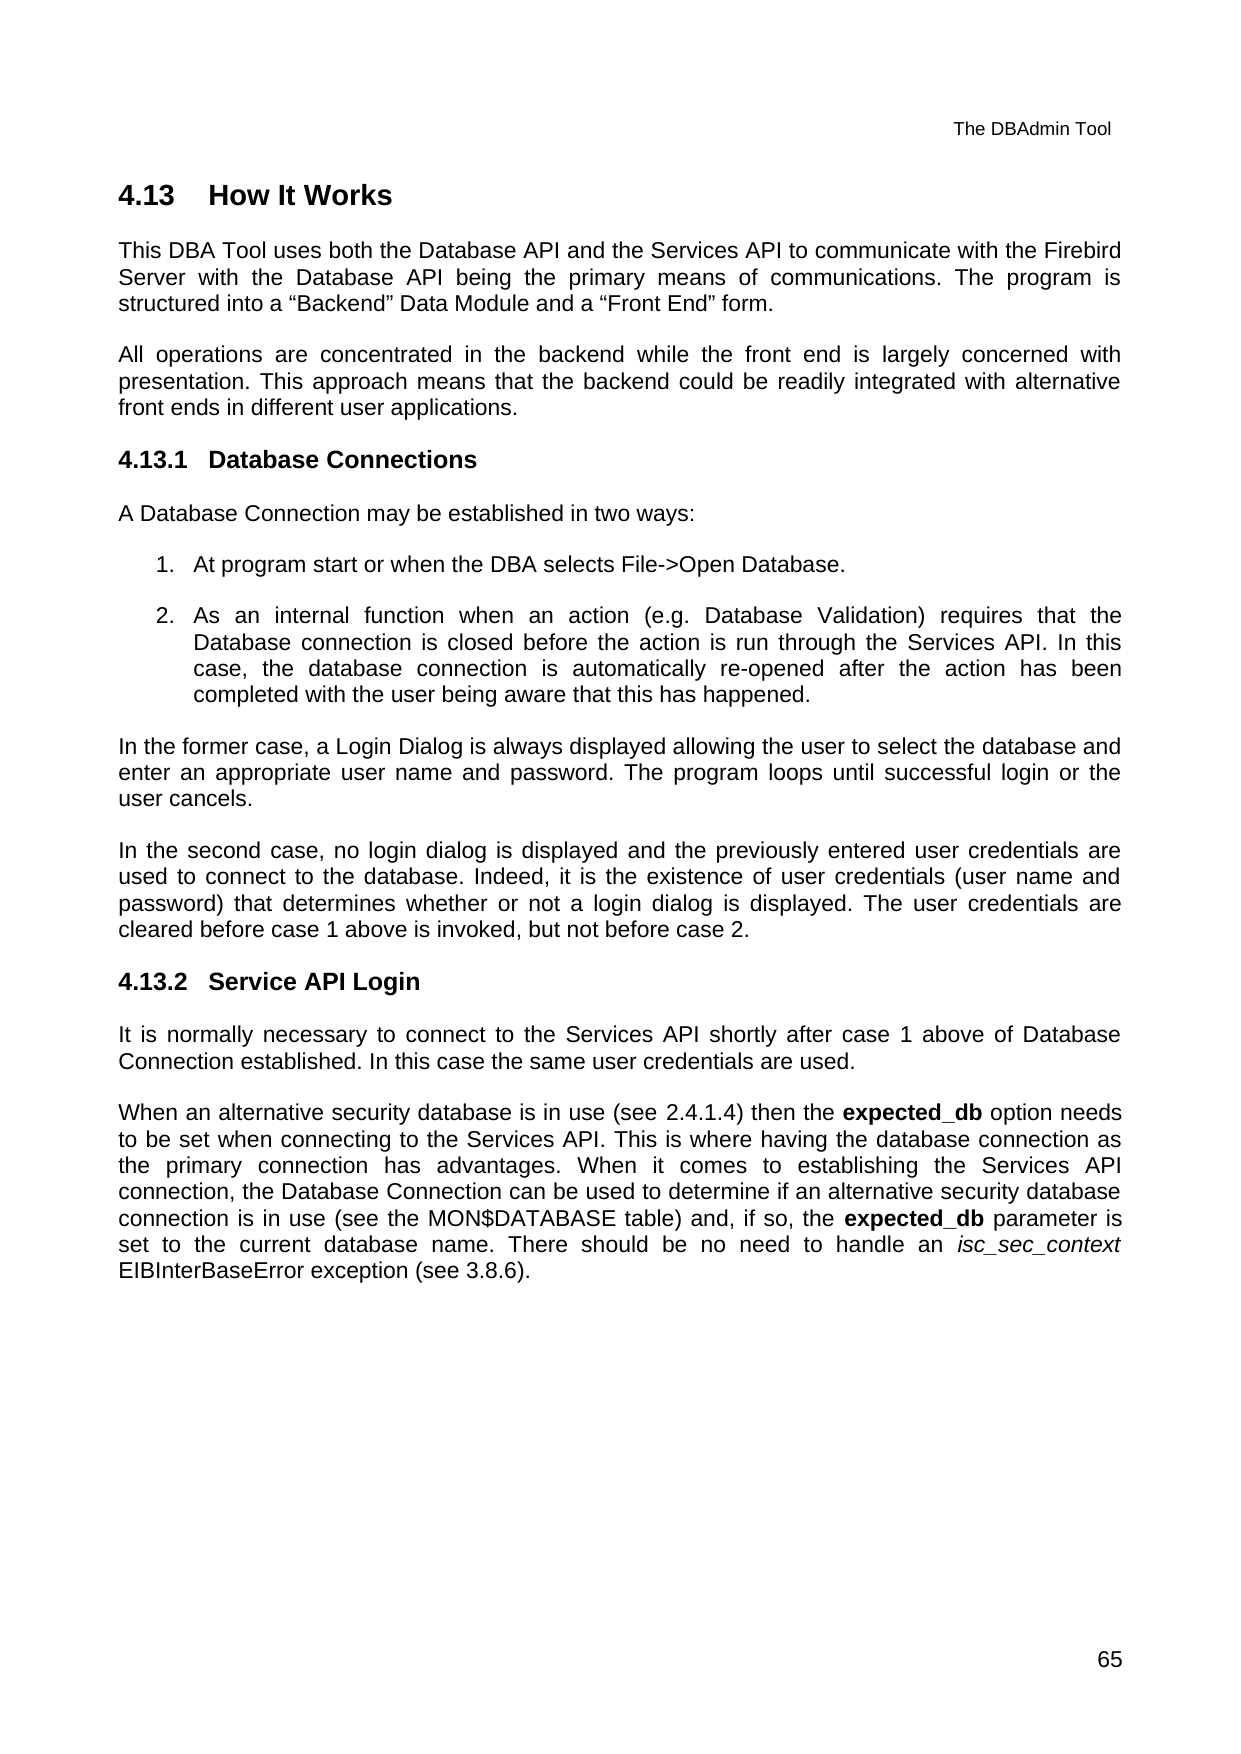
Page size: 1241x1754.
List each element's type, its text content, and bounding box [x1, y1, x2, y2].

text All operations are concentrated in the backend while the front end is largely concerned with presentation. This approach means that the backend could be readily integrated with alternative front ends in different user applications. [118, 341, 1122, 420]
text In the second case, no login dialog is displayed and the previously entered user credentials are used to connect to the database. Indeed, it is the existence of user credentials (user name and password) that determines whether or not a login dialog is displayed. The user credentials are cleared before case 1 above is invoked, but not before case 2. [118, 837, 1122, 942]
subtitle Database Connections [118, 445, 1122, 474]
text This DBA Tool uses both the Database API and the Services API to communicate with the Firebird Server with the Database API being the primary means of communications. The program is structured into a “Backend” Data Module and a “Front End” form. [118, 237, 1122, 316]
list At program start or when the DBA selects File->Open Database. [156, 551, 1122, 577]
text It is normally necessary to connect to the Services API shortly after case 1 above of Database Connection established. In this case the same user credentials are used. [118, 1021, 1122, 1074]
text When an alternative security database is in use (see 2.4.1.4) then the expected_db option needs to be set when connecting to the Services API. This is where having the database connection as the primary connection has advantages. When it comes to establishing the Services API connection, the Database Connection can be used to determine if an alternative security database connection is in use (see the MON$DATABASE table) and, if so, the expected_db parameter is set to the current database name. There should be no need to handle an isc_sec_context EIBInterBaseError exception (see 3.8.6). [118, 1099, 1122, 1284]
subtitle How It Works [118, 178, 1122, 212]
text A Database Connection may be established in two ways: [118, 499, 1122, 526]
list As an internal function when an action (e.g. Database Validation) requires that the Database connection is closed before the action is run through the Services API. In this case, the database connection is automatically re-opened after the action has been completed with the user being aware that this has happened. [156, 602, 1122, 708]
text In the former case, a Login Dialog is always displayed allowing the user to select the database and enter an appropriate user name and password. The program loops until successful login or the user cancels. [118, 733, 1122, 812]
subtitle Service API Login [118, 967, 1122, 996]
